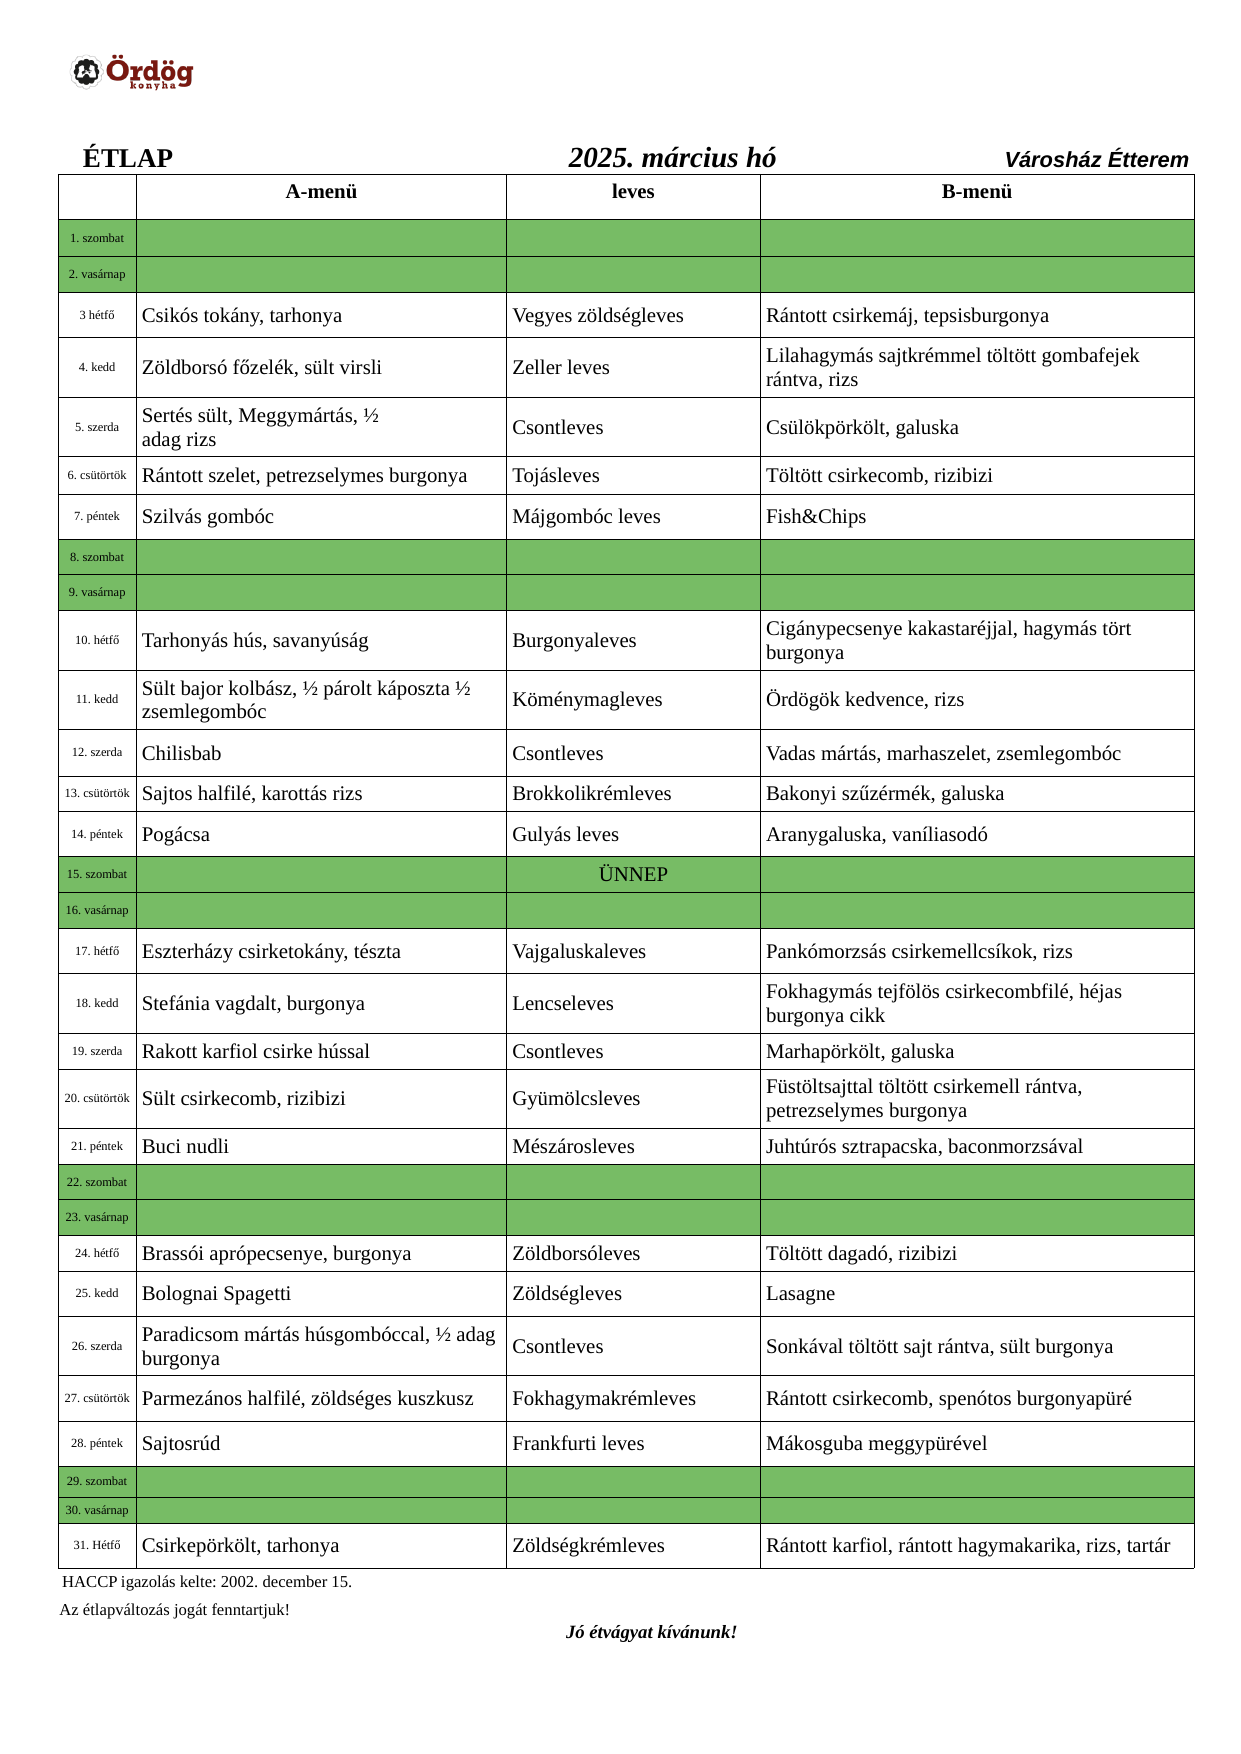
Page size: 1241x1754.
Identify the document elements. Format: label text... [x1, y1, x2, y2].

table_cell [137, 1498, 506, 1523]
table_cell Buci nudli [137, 1129, 506, 1164]
table_cell Brassói aprópecsenye, burgonya [137, 1236, 506, 1271]
table_cell Sajtosrúd [137, 1422, 506, 1466]
table_cell [761, 1200, 1194, 1235]
table_cell Zeller leves [507, 338, 760, 397]
table_cell 18. kedd [59, 974, 136, 1033]
table_cell 11. kedd [59, 671, 136, 729]
table_cell Sertés sült, Meggymártás, ½ adag rizs [137, 398, 506, 456]
table_cell Zöldborsó főzelék, sült virsli [137, 338, 506, 397]
table_cell [761, 857, 1194, 892]
table_cell 30. vasárnap [59, 1498, 136, 1523]
table_cell 6. csütörtök [59, 457, 136, 493]
table_cell Köménymagleves [507, 671, 760, 729]
table_cell Rántott szelet, petrezselymes burgonya [137, 457, 506, 493]
text Az étlapváltozás jogát fenntartjuk! [47, 1592, 1240, 1621]
table_cell 19. szerda [59, 1034, 136, 1068]
table_cell 22. szombat [59, 1165, 136, 1199]
table_header leves [507, 175, 760, 219]
table_cell Vegyes zöldségleves [507, 293, 760, 337]
table_cell 28. péntek [59, 1422, 136, 1466]
table_cell Vajgaluskaleves [507, 929, 760, 973]
table_cell 15. szombat [59, 857, 136, 892]
table_cell 16. vasárnap [59, 893, 136, 928]
table_cell [137, 857, 506, 892]
table_cell Mákosguba meggypürével [761, 1422, 1194, 1466]
table_cell 2. vasárnap [59, 257, 136, 292]
table_cell Bolognai Spagetti [137, 1272, 506, 1316]
table_cell Zöldségleves [507, 1272, 760, 1316]
table_cell 25. kedd [59, 1272, 136, 1316]
table_cell Tarhonyás hús, savanyúság [137, 611, 506, 669]
table_cell Töltött csirkecomb, rizibizi [761, 457, 1194, 493]
table_cell Pogácsa [137, 812, 506, 856]
table_cell [761, 893, 1194, 928]
table_header A-menü [137, 175, 506, 219]
table_cell 9. vasárnap [59, 575, 136, 610]
table_header B-menü [761, 175, 1194, 219]
table_cell Csontleves [507, 398, 760, 456]
table_cell Eszterházy csirketokány, tészta [137, 929, 506, 973]
table_header [59, 175, 136, 219]
table_cell Csontleves [507, 730, 760, 776]
table_cell 1. szombat [59, 220, 136, 256]
table_cell [137, 1467, 506, 1497]
table_cell 14. péntek [59, 812, 136, 856]
table_cell [137, 1165, 506, 1199]
table_cell Cigánypecsenye kakastaréjjal, hagymás tört burgonya [761, 611, 1194, 669]
table_cell Zöldségkrémleves [507, 1524, 760, 1568]
table_cell 3 hétfő [59, 293, 136, 337]
table_cell Füstöltsajttal töltött csirkemell rántva, petrezselymes burgonya [761, 1070, 1194, 1128]
table_cell [137, 575, 506, 610]
table_cell Rántott csirkemáj, tepsisburgonya [761, 293, 1194, 337]
table_cell Töltött dagadó, rizibizi [761, 1236, 1194, 1271]
table_cell 24. hétfő [59, 1236, 136, 1271]
table_cell Fokhagymás tejfölös csirkecombfilé, héjas burgonya cikk [761, 974, 1194, 1033]
table_cell 8. szombat [59, 540, 136, 574]
table_cell [507, 220, 760, 256]
table_cell [137, 220, 506, 256]
table_cell 21. péntek [59, 1129, 136, 1164]
table_cell Bakonyi szűzérmék, galuska [761, 777, 1194, 811]
table_cell Lencseleves [507, 974, 760, 1033]
picture [68, 53, 194, 92]
table_cell Sonkával töltött sajt rántva, sült burgonya [761, 1317, 1194, 1375]
table_cell Tojásleves [507, 457, 760, 493]
table_cell Ördögök kedvence, rizs [761, 671, 1194, 729]
table_cell 29. szombat [59, 1467, 136, 1497]
table_cell [507, 575, 760, 610]
table_cell Gulyás leves [507, 812, 760, 856]
table_cell 26. szerda [59, 1317, 136, 1375]
table_cell Burgonyaleves [507, 611, 760, 669]
table_cell Sült bajor kolbász, ½ párolt káposzta ½ zsemlegombóc [137, 671, 506, 729]
table_cell Rakott karfiol csirke hússal [137, 1034, 506, 1068]
table_cell [137, 540, 506, 574]
table_cell 20. csütörtök [59, 1070, 136, 1128]
table_cell 31. Hétfő [59, 1524, 136, 1568]
table_cell 7. péntek [59, 495, 136, 539]
table_cell [507, 1200, 760, 1235]
table_cell Csirkepörkölt, tarhonya [137, 1524, 506, 1568]
table_cell Sült csirkecomb, rizibizi [137, 1070, 506, 1128]
table_cell Mészárosleves [507, 1129, 760, 1164]
table_cell [761, 220, 1194, 256]
text ÉTLAP 2025. március hó Városház Étterem [83, 140, 1240, 174]
table_cell 27. csütörtök [59, 1376, 136, 1421]
table_cell [507, 1467, 760, 1497]
table_cell [761, 1498, 1194, 1523]
table_cell [137, 257, 506, 292]
table_cell [137, 893, 506, 928]
table_cell Parmezános halfilé, zöldséges kuszkusz [137, 1376, 506, 1421]
table_cell Lasagne [761, 1272, 1194, 1316]
table_cell [761, 1467, 1194, 1497]
table_cell Juhtúrós sztrapacska, baconmorzsával [761, 1129, 1194, 1164]
table_cell Rántott karfiol, rántott hagymakarika, rizs, tartár [761, 1524, 1194, 1568]
table_cell [137, 1200, 506, 1235]
table_cell 5. szerda [59, 398, 136, 456]
table_cell Fokhagymakrémleves [507, 1376, 760, 1421]
table_cell Paradicsom mártás húsgombóccal, ½ adag burgonya [137, 1317, 506, 1375]
table_cell 4. kedd [59, 338, 136, 397]
table_cell [761, 1165, 1194, 1199]
table_cell [507, 540, 760, 574]
table_cell Szilvás gombóc [137, 495, 506, 539]
table_cell Sajtos halfilé, karottás rizs [137, 777, 506, 811]
table_cell Csülökpörkölt, galuska [761, 398, 1194, 456]
table_cell Stefánia vagdalt, burgonya [137, 974, 506, 1033]
table_cell Zöldborsóleves [507, 1236, 760, 1271]
table_cell 10. hétfő [59, 611, 136, 669]
table_cell Rántott csirkecomb, spenótos burgonyapüré [761, 1376, 1194, 1421]
table_cell [761, 540, 1194, 574]
table_cell [761, 575, 1194, 610]
table_cell [507, 893, 760, 928]
table_cell Vadas mártás, marhaszelet, zsemlegombóc [761, 730, 1194, 776]
table_cell Csikós tokány, tarhonya [137, 293, 506, 337]
table_cell 17. hétfő [59, 929, 136, 973]
table_cell Pankómorzsás csirkemellcsíkok, rizs [761, 929, 1194, 973]
table_cell Frankfurti leves [507, 1422, 760, 1466]
table_cell Májgombóc leves [507, 495, 760, 539]
text Jó étvágyat kívánunk! [65, 1621, 1240, 1642]
table_cell ÜNNEP [507, 857, 760, 892]
table_cell [507, 257, 760, 292]
table_cell Brokkolikrémleves [507, 777, 760, 811]
text HACCP igazolás kelte: 2002. december 15. [47, 1568, 1240, 1592]
table_cell Chilisbab [137, 730, 506, 776]
table_cell Lilahagymás sajtkrémmel töltött gombafejek rántva, rizs [761, 338, 1194, 397]
table_cell Marhapörkölt, galuska [761, 1034, 1194, 1068]
table_cell [761, 257, 1194, 292]
table_cell Csontleves [507, 1317, 760, 1375]
table_cell Fish&Chips [761, 495, 1194, 539]
table_cell 23. vasárnap [59, 1200, 136, 1235]
table_cell 12. szerda [59, 730, 136, 776]
table_cell Aranygaluska, vaníliasodó [761, 812, 1194, 856]
table_cell 13. csütörtök [59, 777, 136, 811]
table_cell [507, 1498, 760, 1523]
table_cell Csontleves [507, 1034, 760, 1068]
table_cell Gyümölcsleves [507, 1070, 760, 1128]
table_cell [507, 1165, 760, 1199]
